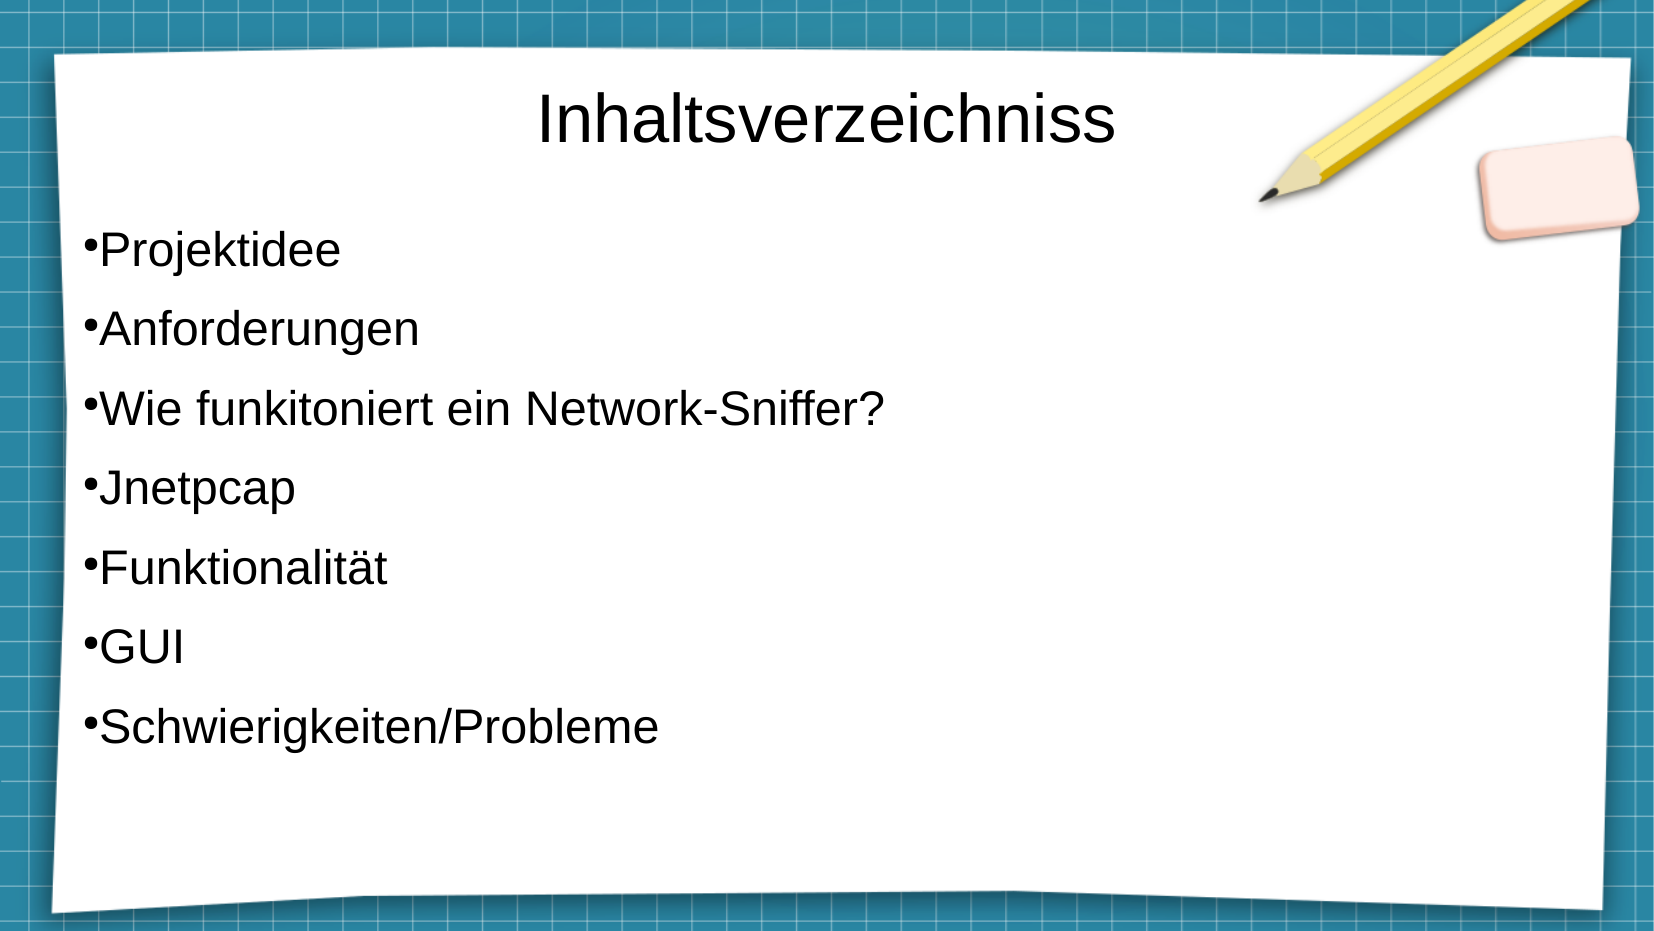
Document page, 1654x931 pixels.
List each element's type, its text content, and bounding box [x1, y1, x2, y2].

list Projektidee Anforderungen Wie funkitoniert ein Network-Sniffer? Jnetpcap Funktionalität GUI Schwierigkeiten/Probleme [82, 217, 1571, 758]
title Inhaltsverzeichniss [82, 37, 1571, 193]
